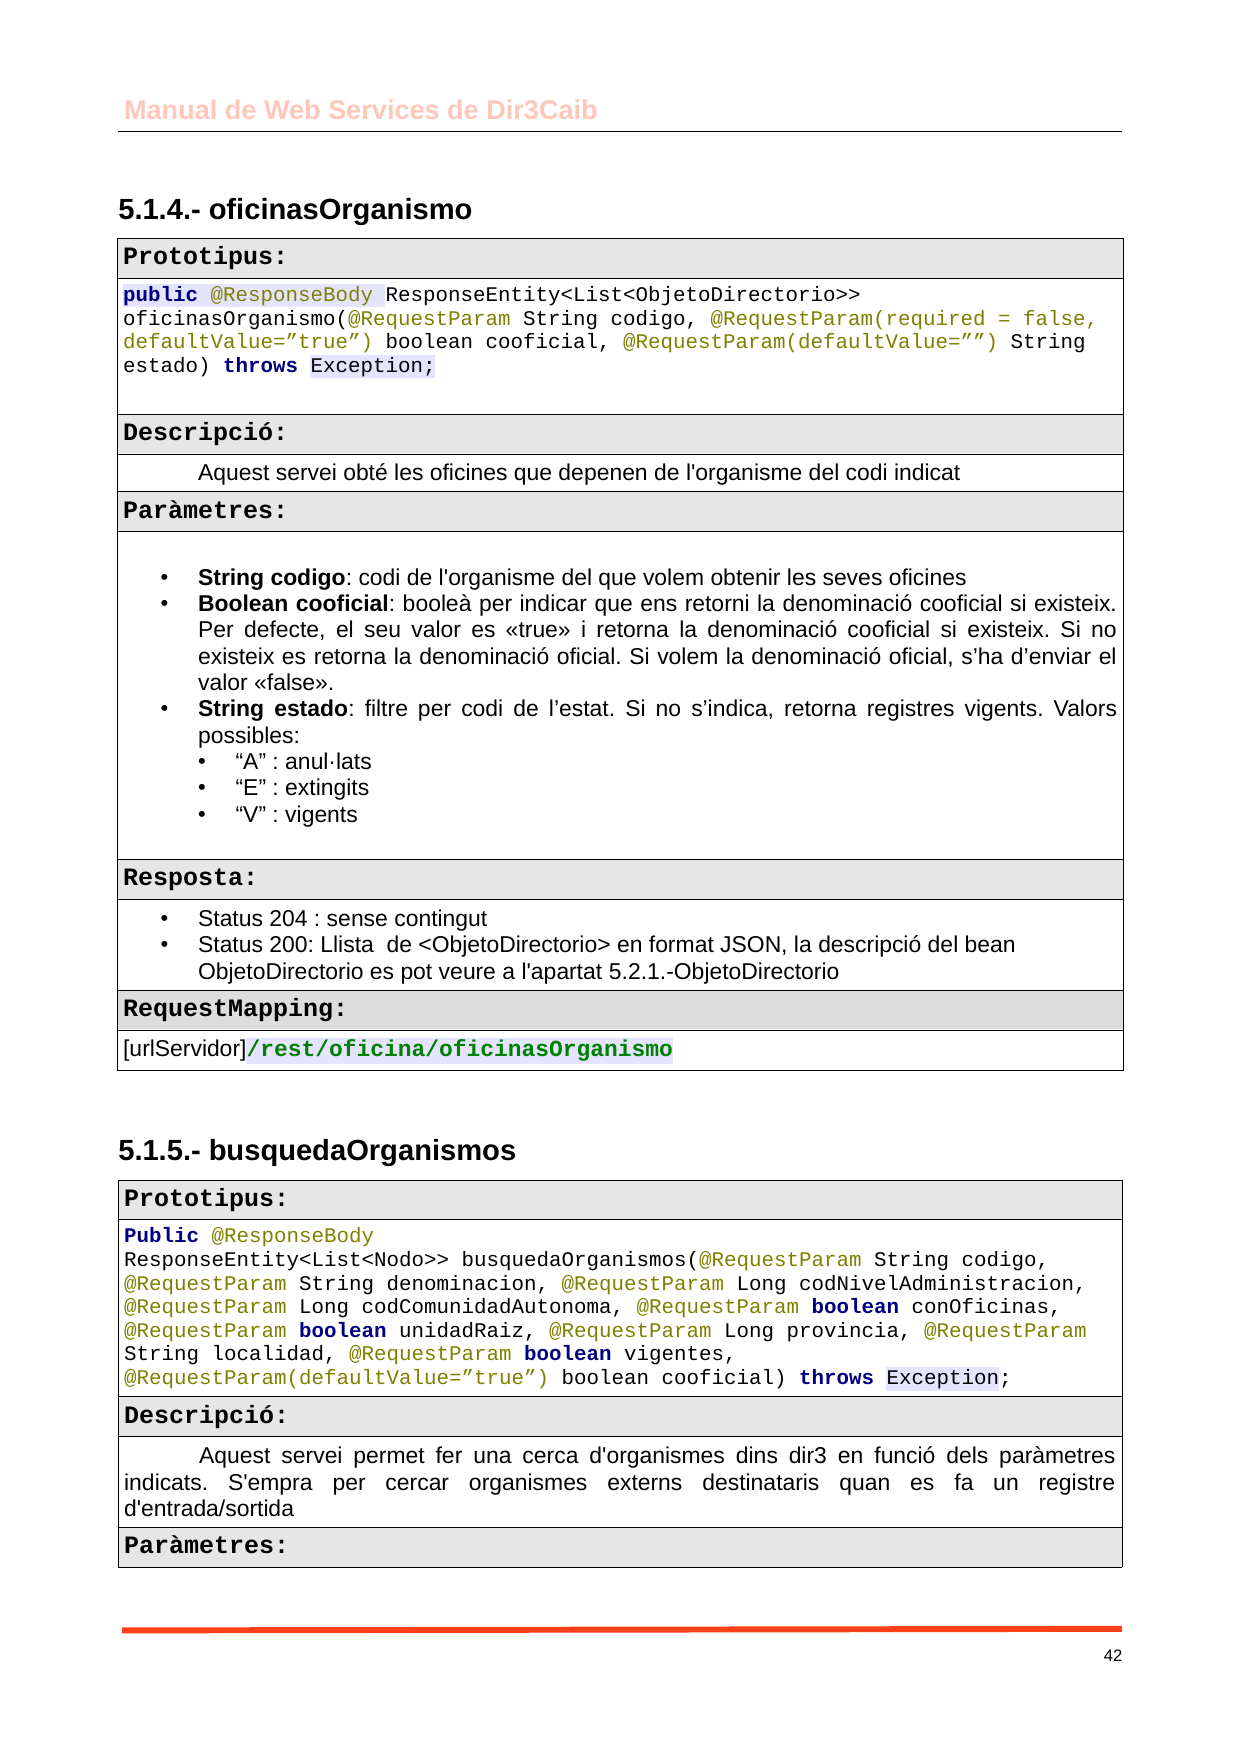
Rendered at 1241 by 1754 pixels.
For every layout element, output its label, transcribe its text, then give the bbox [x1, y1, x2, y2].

table_cell Aquest servei obté les oficines que depenen de l'organisme del codi indicat [118, 455, 1123, 491]
subtitle oficinasOrganismo [118, 192, 1122, 226]
table_cell public @ResponseBody ResponseEntity<List<ObjetoDirectorio>> oficinasOrganismo(@RequestParam String codigo, @RequestParam(required = false, defaultValue=”true”) boolean cooficial, @RequestParam(defaultValue=””) String estado) throws Exception; [118, 279, 1123, 414]
table_cell Resposta: [118, 860, 1123, 899]
table_cell [urlServidor]/rest/oficina/oficinasOrganismo [118, 1031, 1123, 1069]
table_cell Descripció: [119, 1397, 1122, 1436]
table_cell Status 204 : sense contingut Status 200: Llista de <ObjetoDirectorio> en format JSON, la descripció del bean ObjetoDirectorio es pot veure a l'apartat 5.2.1.-ObjetoDirectorio [118, 900, 1123, 990]
table_cell Public @ResponseBody ResponseEntity<List<Nodo>> busquedaOrganismos(@RequestParam String codigo, @RequestParam String denominacion, @RequestParam Long codNivelAdministracion, @RequestParam Long codComunidadAutonoma, @RequestParam boolean conOficinas, @RequestParam boolean unidadRaiz, @RequestParam Long provincia, @RequestParam String localidad, @RequestParam boolean vigentes, @RequestParam(defaultValue=”true”) boolean cooficial) throws Exception; [119, 1220, 1122, 1396]
table_cell Aquest servei permet fer una cerca d'organismes dins dir3 en funció dels paràmetres indicats. S'empra per cercar organismes externs destinataris quan es fa un registre d'entrada/sortida [119, 1437, 1122, 1527]
table_cell Descripció: [118, 415, 1123, 453]
table_header Prototipus: [118, 239, 1123, 278]
subtitle busquedaOrganismos [118, 1133, 1122, 1167]
table_cell RequestMapping: [118, 991, 1123, 1029]
table_cell Paràmetres: [118, 492, 1123, 531]
table_cell Paràmetres: [119, 1528, 1122, 1567]
table_cell String codigo: codi de l'organisme del que volem obtenir les seves oficines Boolean cooficial: booleà per indicar que ens retorni la denominació cooficial si existeix. Per defecte, el seu valor es «true» i retorna la denominació cooficial si existeix. Si no existeix es retorna la denominació oficial. Si volem la denominació oficial, s’ha d’enviar el valor «false». String estado: filtre per codi de l’estat. Si no s’indica, retorna registres vigents. Valors possibles: “A” : anul·lats “E” : extingits “V” : vigents [118, 532, 1123, 859]
table_header Prototipus: [119, 1181, 1122, 1219]
